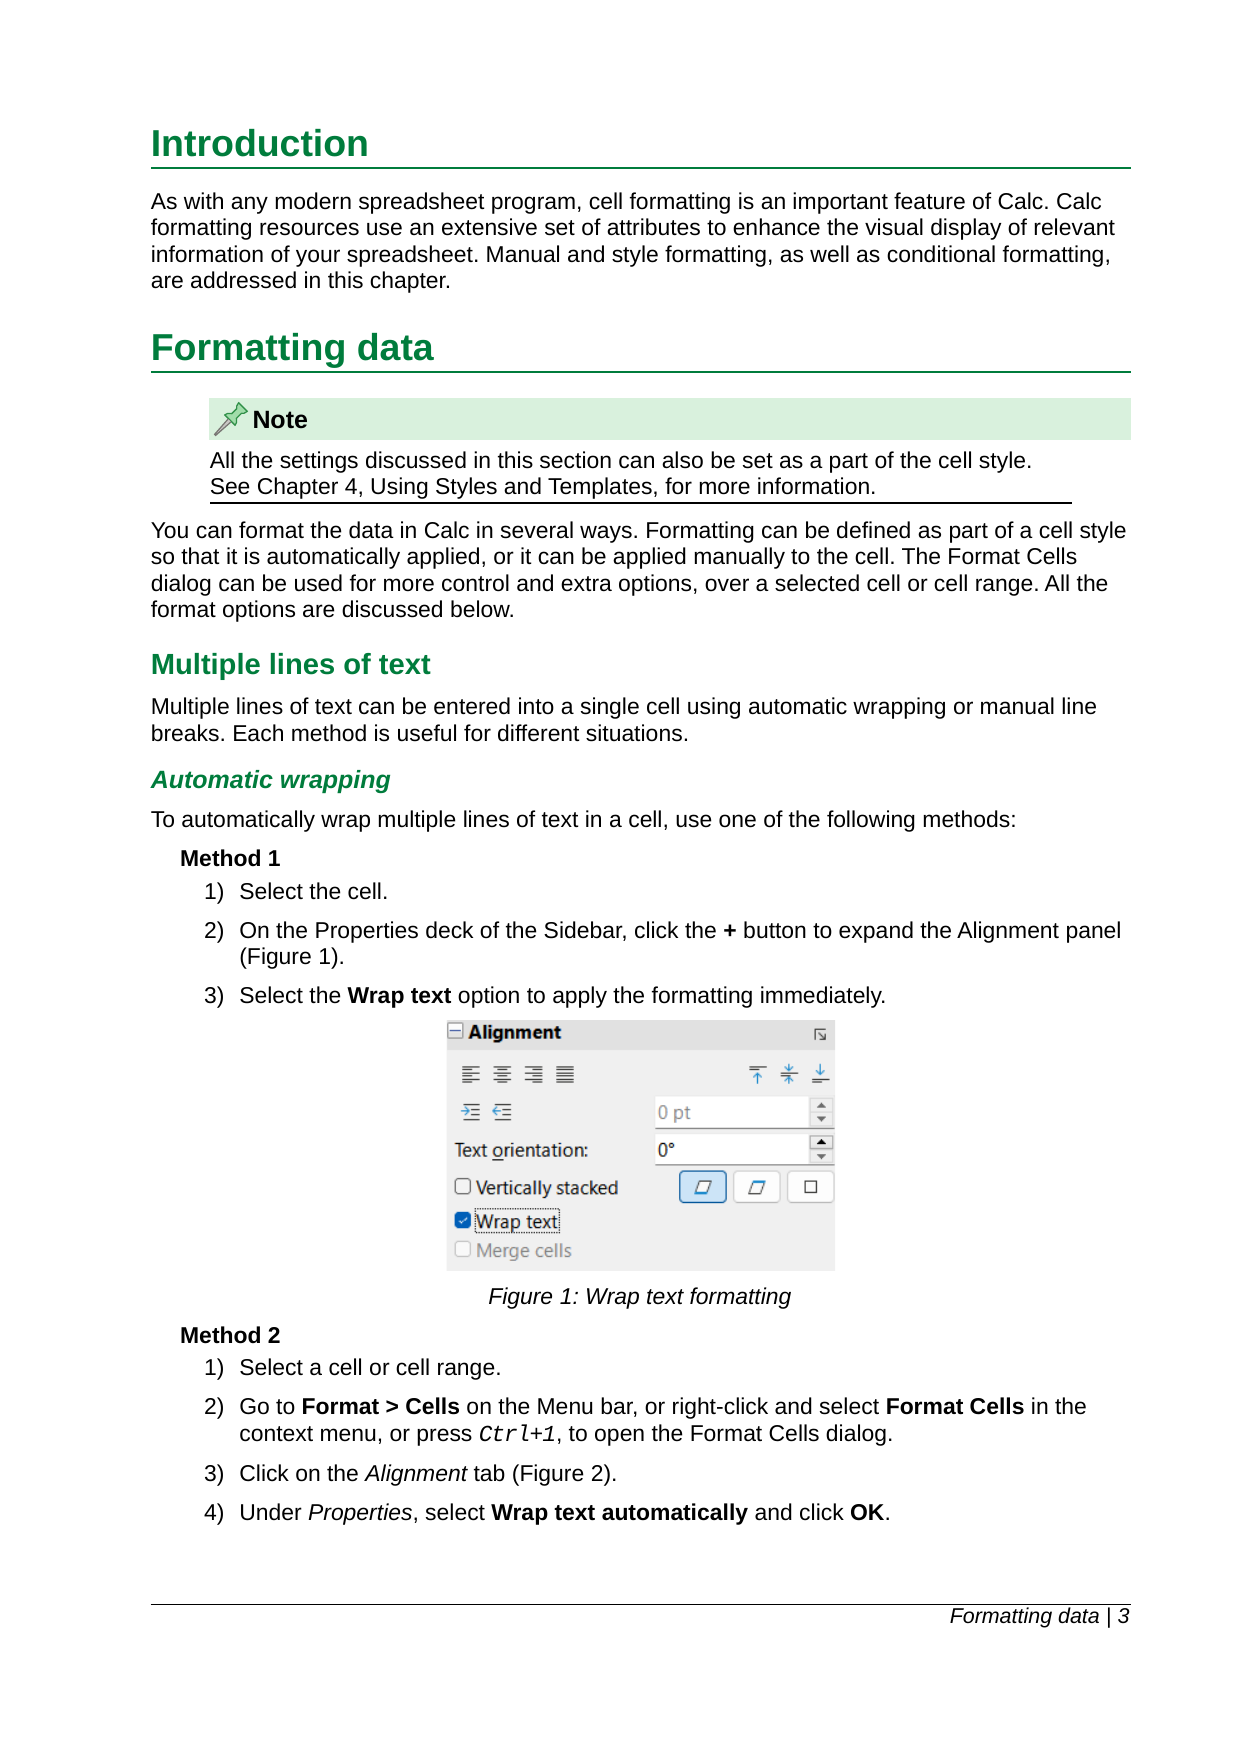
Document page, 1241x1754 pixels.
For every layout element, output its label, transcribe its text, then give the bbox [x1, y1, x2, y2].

picture [446, 1020, 836, 1271]
text Multiple lines of text can be entered into a single cell using automatic wrapping or manual line breaks. Each method is useful for different situations. [151, 693, 1131, 746]
text As with any modern spreadsheet program, cell formatting is an important feature of Calc. Calc formatting resources use an extensive set of attributes to enhance the visual display of relevant information of your spreadsheet. Manual and style formatting, as well as conditional formatting, are addressed in this chapter. [151, 188, 1131, 293]
text Method 1 [180, 845, 1131, 872]
subtitle Formatting data [151, 325, 1131, 371]
list To automatically wrap multiple lines of text in a cell, use one of the following methods: [151, 806, 1131, 833]
list Select the Wrap text option to apply the formatting immediately. [224, 982, 1131, 1008]
text You can format the data in Calc in several ways. Formatting can be defined as part of a cell style so that it is automatically applied, or it can be applied manually to the cell. The Format Cells dialog can be used for more control and extra options, over a selected cell or cell range. All the format options are discussed below. [151, 517, 1131, 622]
list On the Properties deck of the Sidebar, click the + button to expand the Alignment panel (Figure 1). [224, 917, 1131, 969]
list Select the cell. [224, 878, 1131, 904]
subtitle Multiple lines of text [151, 647, 1131, 681]
list Click on the Alignment tab (Figure 2). [224, 1460, 1131, 1487]
list Under Properties, select Wrap text automatically and click OK. [224, 1499, 1131, 1526]
subtitle Note [252, 398, 1131, 440]
list Select a cell or cell range. [224, 1354, 1131, 1381]
subtitle Automatic wrapping [151, 765, 1131, 794]
text All the settings discussed in this section can also be set as a part of the cell style. See Chapter 4, Using Styles and Templates, for more information. [209, 447, 1072, 504]
list Go to Format > Cells on the Menu bar, or right-click and select Format Cells in the context menu, or press Ctrl+1, to open the Format Cells dialog. [224, 1393, 1131, 1448]
subtitle Introduction [151, 121, 1131, 167]
text Method 2 [180, 1322, 1131, 1348]
text Figure 1: Wrap text formatting [446, 1283, 835, 1309]
